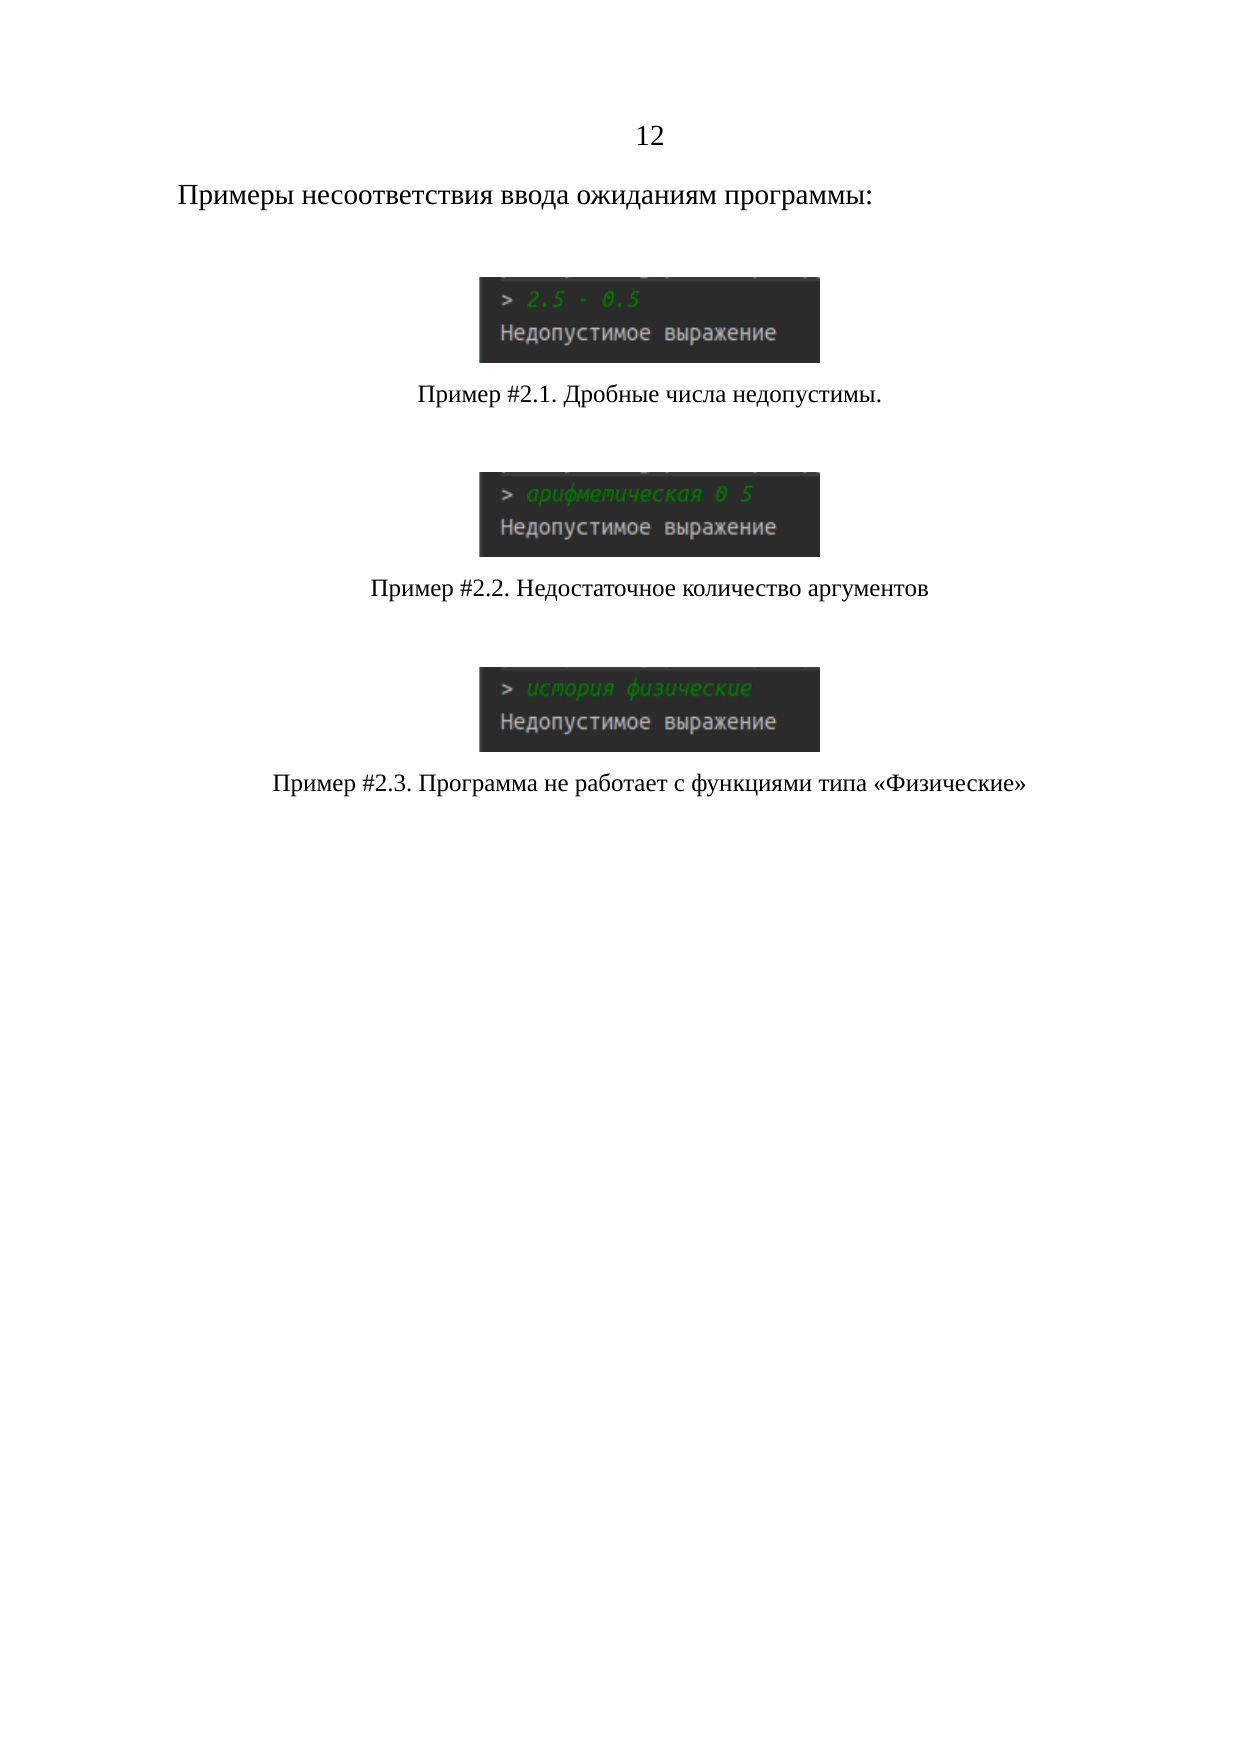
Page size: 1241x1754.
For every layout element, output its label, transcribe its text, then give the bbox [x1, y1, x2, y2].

picture [479, 277, 820, 363]
picture [479, 472, 820, 557]
text Пример #2.2. Недостаточное количество аргументов [177, 573, 1122, 602]
picture [479, 667, 820, 752]
text Пример #2.1. Дробные числа недопустимы. [177, 379, 1122, 408]
text Пример #2.3. Программа не работает с функциями типа «Физические» [177, 768, 1122, 797]
text Примеры несоответствия ввода ожиданиям программы: [177, 177, 1122, 211]
